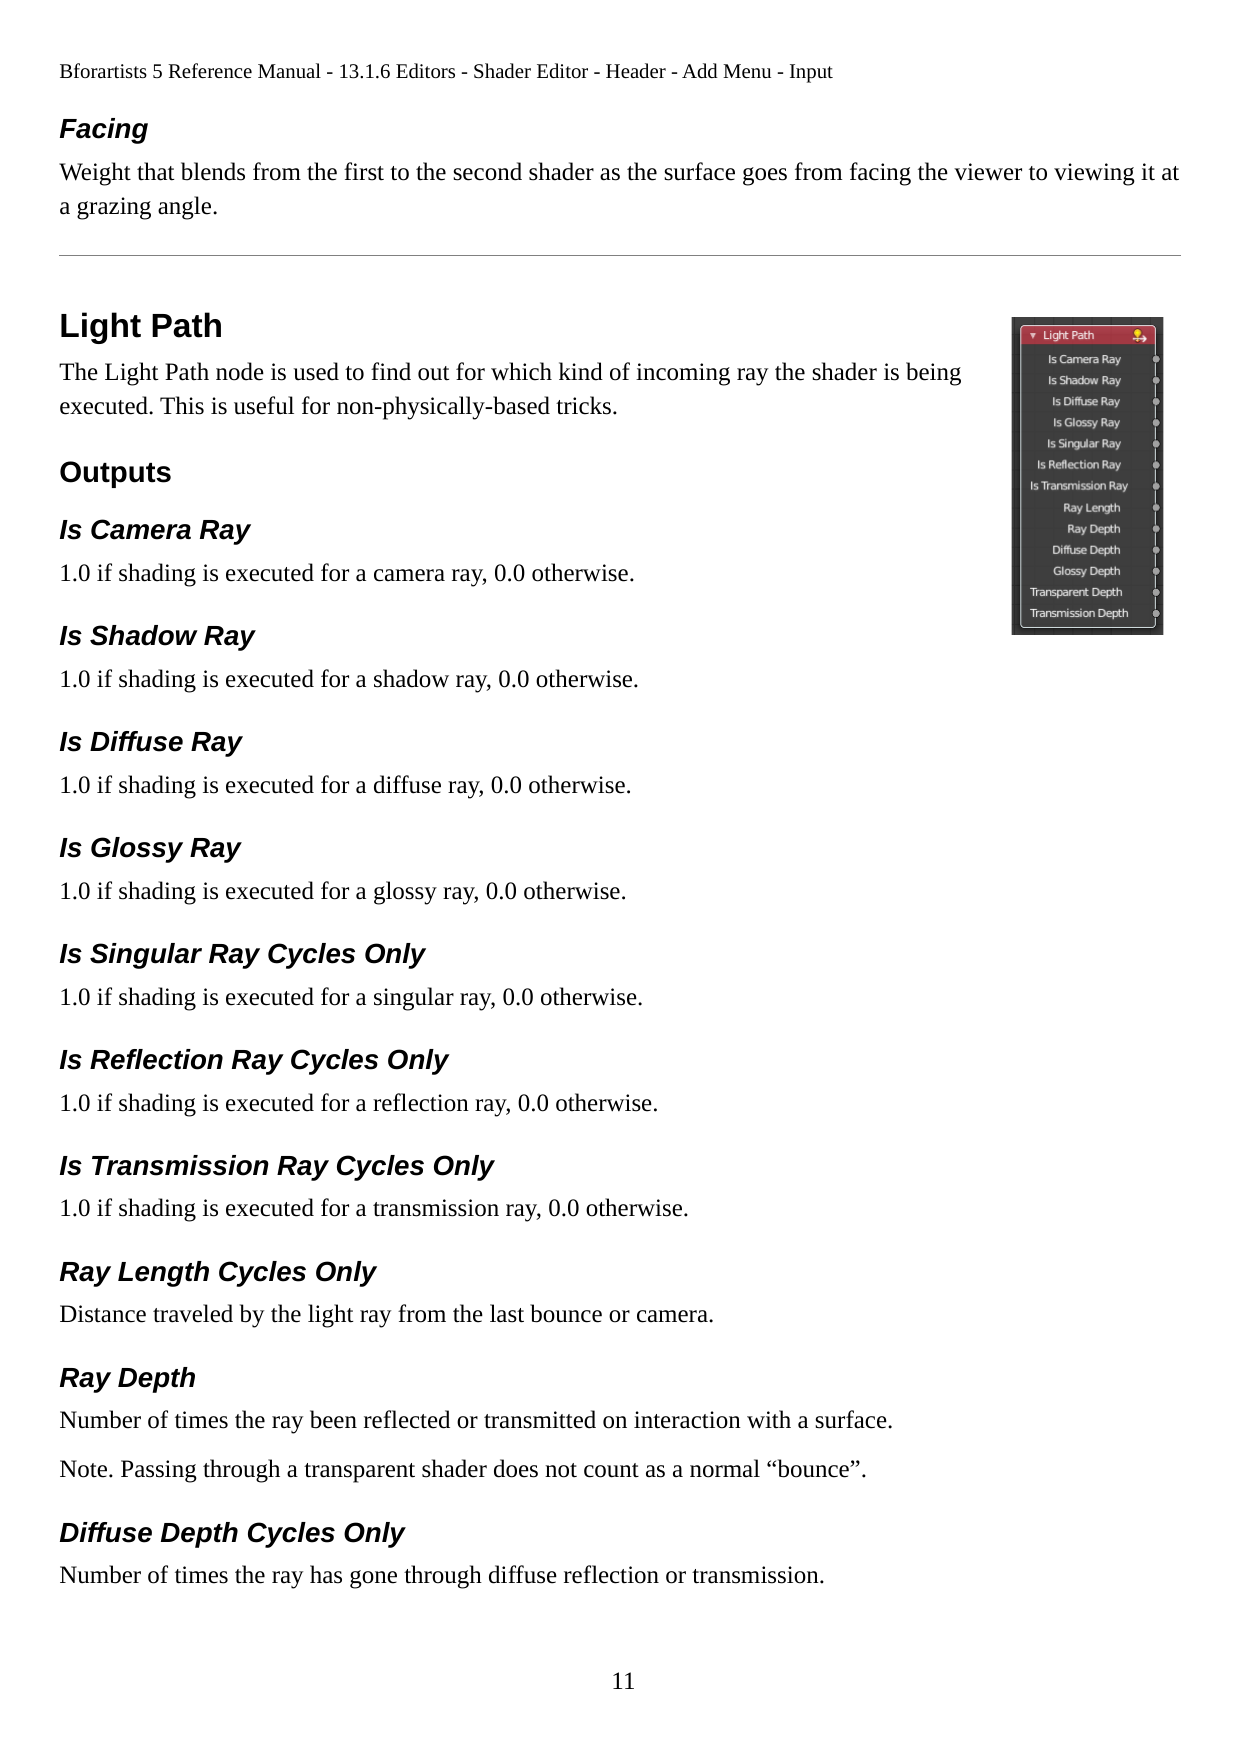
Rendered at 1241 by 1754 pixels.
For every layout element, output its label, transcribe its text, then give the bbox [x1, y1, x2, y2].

subtitle Diffuse Depth Cycles Only [59, 1516, 1181, 1548]
text 1.0 if shading is executed for a diffuse ray, 0.0 otherwise. [59, 770, 1181, 798]
text 1.0 if shading is executed for a transmission ray, 0.0 otherwise. [59, 1193, 1181, 1222]
subtitle Is Diffuse Ray [59, 725, 1181, 757]
text 1.0 if shading is executed for a glossy ray, 0.0 otherwise. [59, 876, 1181, 904]
text 1.0 if shading is executed for a shadow ray, 0.0 otherwise. [59, 664, 1181, 693]
subtitle Facing [59, 113, 1181, 144]
subtitle [1164, 513, 1181, 545]
text Note. Passing through a transparent shader does not count as a normal “bounce”. [59, 1454, 1181, 1483]
text The Light Path node is used to find out for which kind of incoming ray the shader is being executed. This is useful for non-physically-based tricks. [59, 357, 1011, 420]
subtitle Outputs [59, 455, 1011, 488]
picture [1011, 317, 1164, 635]
text Number of times the ray has gone through diffuse reflection or transmission. [59, 1560, 1181, 1589]
subtitle Is Reflection Ray Cycles Only [59, 1043, 1181, 1075]
text 1.0 if shading is executed for a singular ray, 0.0 otherwise. [59, 982, 1181, 1010]
subtitle Is Singular Ray Cycles Only [59, 937, 1181, 969]
subtitle Is Shadow Ray [59, 619, 1181, 651]
text Weight that blends from the first to the second shader as the surface goes from facing the viewer to viewing it at a grazing angle. [59, 157, 1181, 220]
subtitle Is Camera Ray [59, 513, 1011, 545]
subtitle Ray Length Cycles Only [59, 1255, 1181, 1287]
text Number of times the ray been reflected or transmitted on interaction with a surface. [59, 1405, 1181, 1434]
subtitle Is Transmission Ray Cycles Only [59, 1149, 1181, 1181]
text 1.0 if shading is executed for a camera ray, 0.0 otherwise. [59, 558, 1011, 587]
text 1.0 if shading is executed for a reflection ray, 0.0 otherwise. [59, 1088, 1181, 1116]
subtitle [1164, 455, 1181, 488]
text Distance traveled by the light ray from the last bounce or camera. [59, 1299, 1181, 1328]
subtitle Light Path [59, 306, 1181, 344]
subtitle Is Glossy Ray [59, 831, 1181, 863]
subtitle Ray Depth [59, 1361, 1181, 1393]
